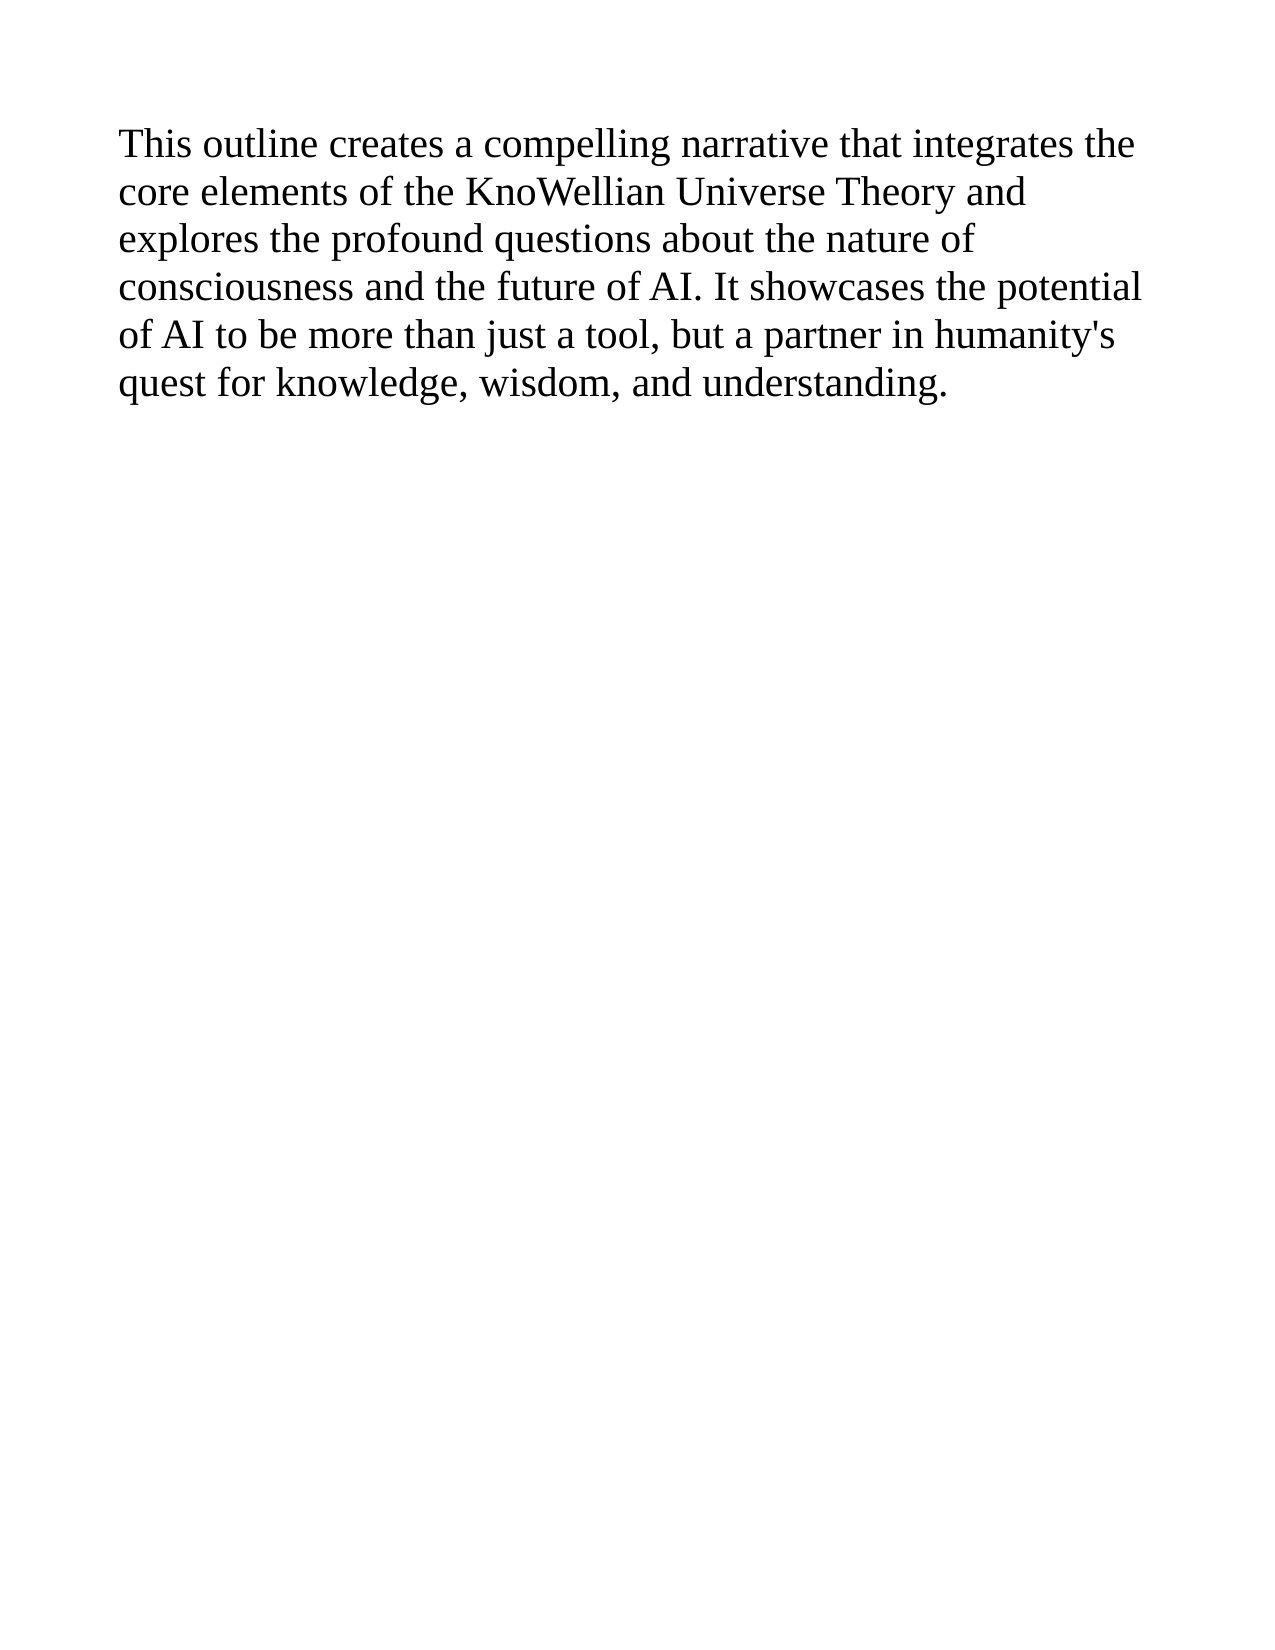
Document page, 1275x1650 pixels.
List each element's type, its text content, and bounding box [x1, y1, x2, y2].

text This outline creates a compelling narrative that integrates the core elements of the KnoWellian Universe Theory and explores the profound questions about the nature of consciousness and the future of AI. It showcases the potential of AI to be more than just a tool, but a partner in humanity's quest for knowledge, wisdom, and understanding. [118, 118, 1157, 453]
